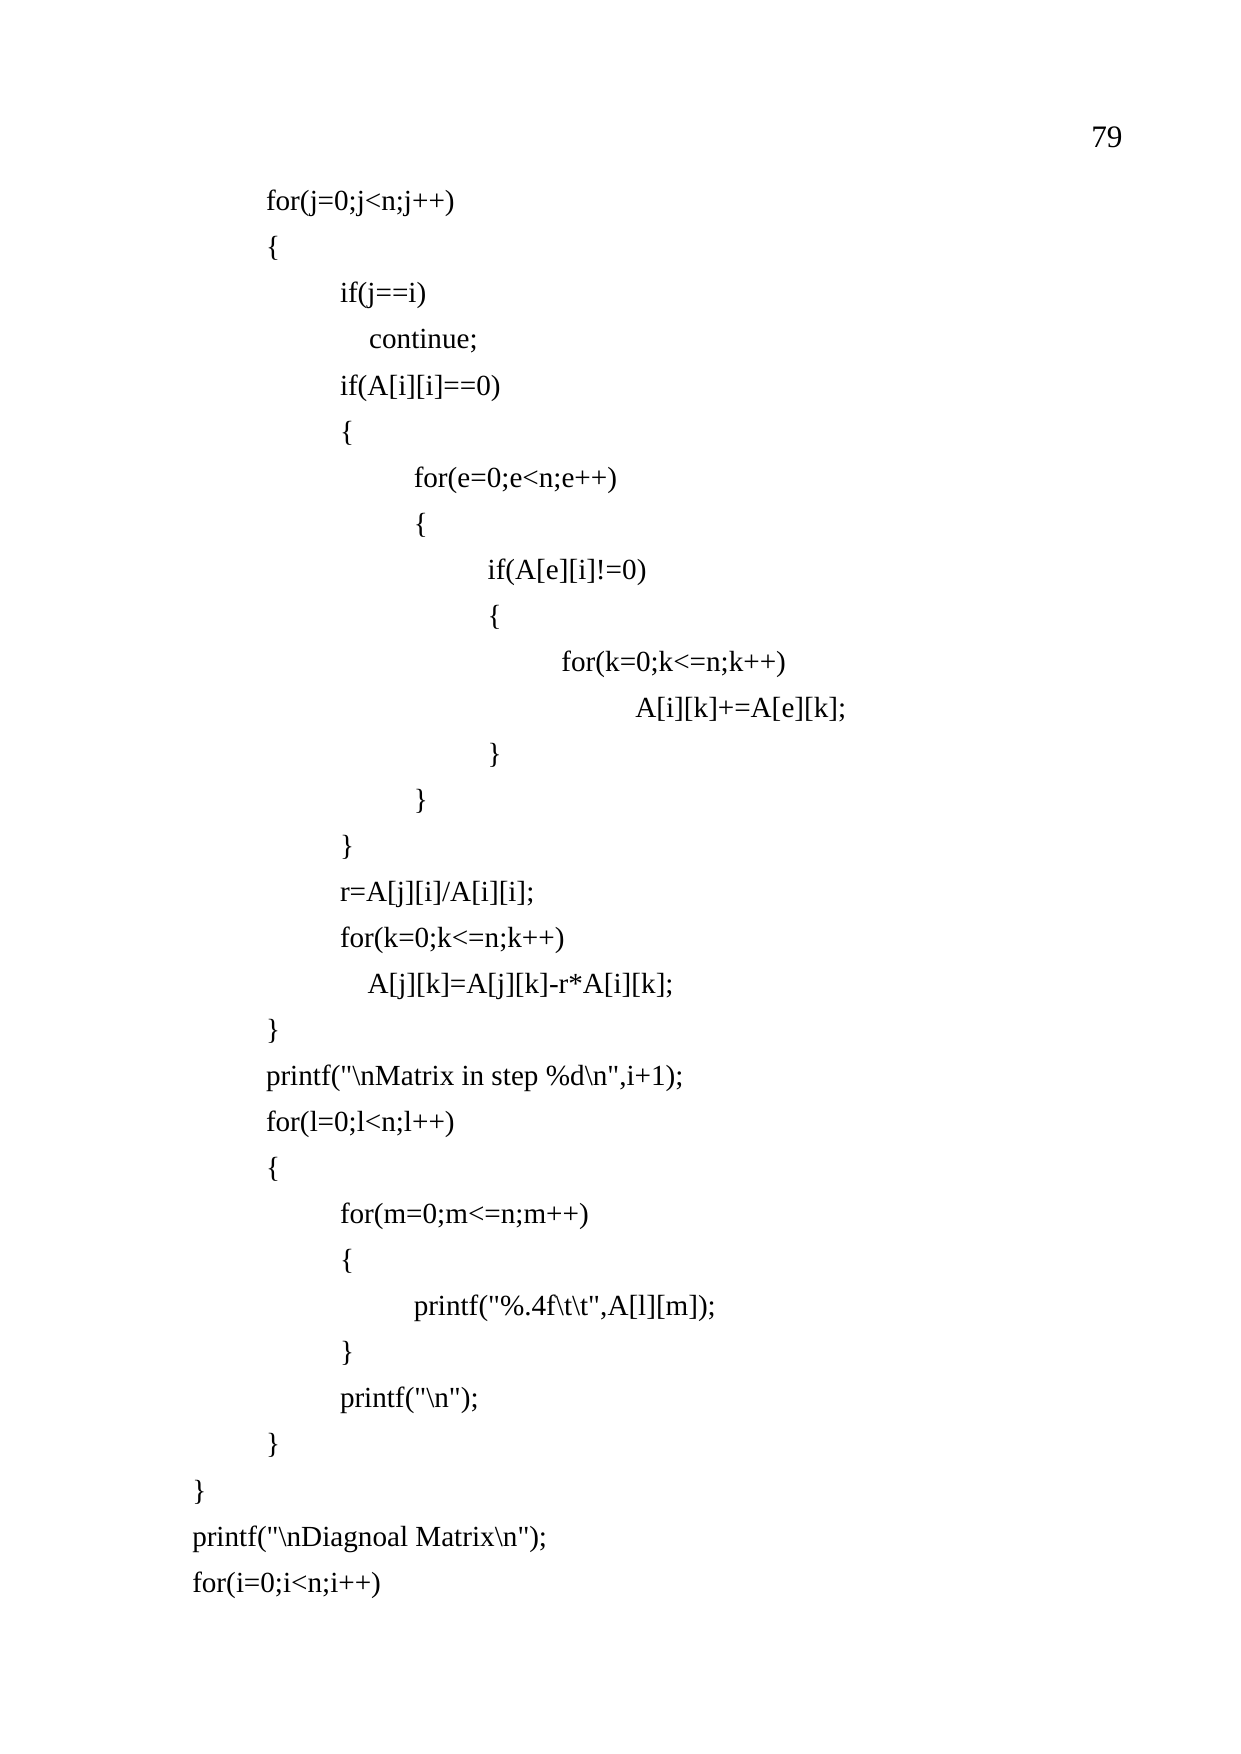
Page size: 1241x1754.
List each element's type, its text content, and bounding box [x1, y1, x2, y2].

text A[i][k]+=A[e][k]; [118, 690, 978, 723]
text for(e=0;e<n;e++) [118, 460, 978, 493]
text } [118, 1012, 978, 1046]
text } [118, 736, 978, 769]
text printf("%.4f\t\t",A[l][m]); [118, 1288, 978, 1322]
text A[j][k]=A[j][k]-r*A[i][k]; [118, 966, 978, 1000]
text for(m=0;m<=n;m++) [118, 1196, 978, 1230]
text { [118, 1242, 978, 1276]
text if(A[e][i]!=0) [118, 552, 978, 585]
text for(i=0;i<n;i++) [118, 1565, 978, 1598]
text } [118, 1427, 978, 1460]
text for(j=0;j<n;j++) [118, 183, 978, 217]
text { [118, 506, 978, 539]
text for(k=0;k<=n;k++) [118, 644, 978, 677]
text printf("\nMatrix in step %d\n",i+1); [118, 1058, 978, 1092]
text printf("\nDiagnoal Matrix\n"); [118, 1519, 978, 1552]
text { [118, 229, 978, 263]
text if(A[i][i]==0) [118, 368, 978, 401]
text continue; [118, 322, 978, 355]
text } [118, 828, 978, 862]
text } [118, 1334, 978, 1368]
text if(j==i) [118, 276, 978, 309]
text printf("\n"); [118, 1381, 978, 1414]
text r=A[j][i]/A[i][i]; [118, 874, 978, 908]
text for(k=0;k<=n;k++) [118, 920, 978, 954]
text { [118, 1150, 978, 1184]
text } [118, 782, 978, 816]
text { [118, 598, 978, 631]
text } [118, 1473, 978, 1506]
text { [118, 414, 978, 447]
text for(l=0;l<n;l++) [118, 1104, 978, 1138]
